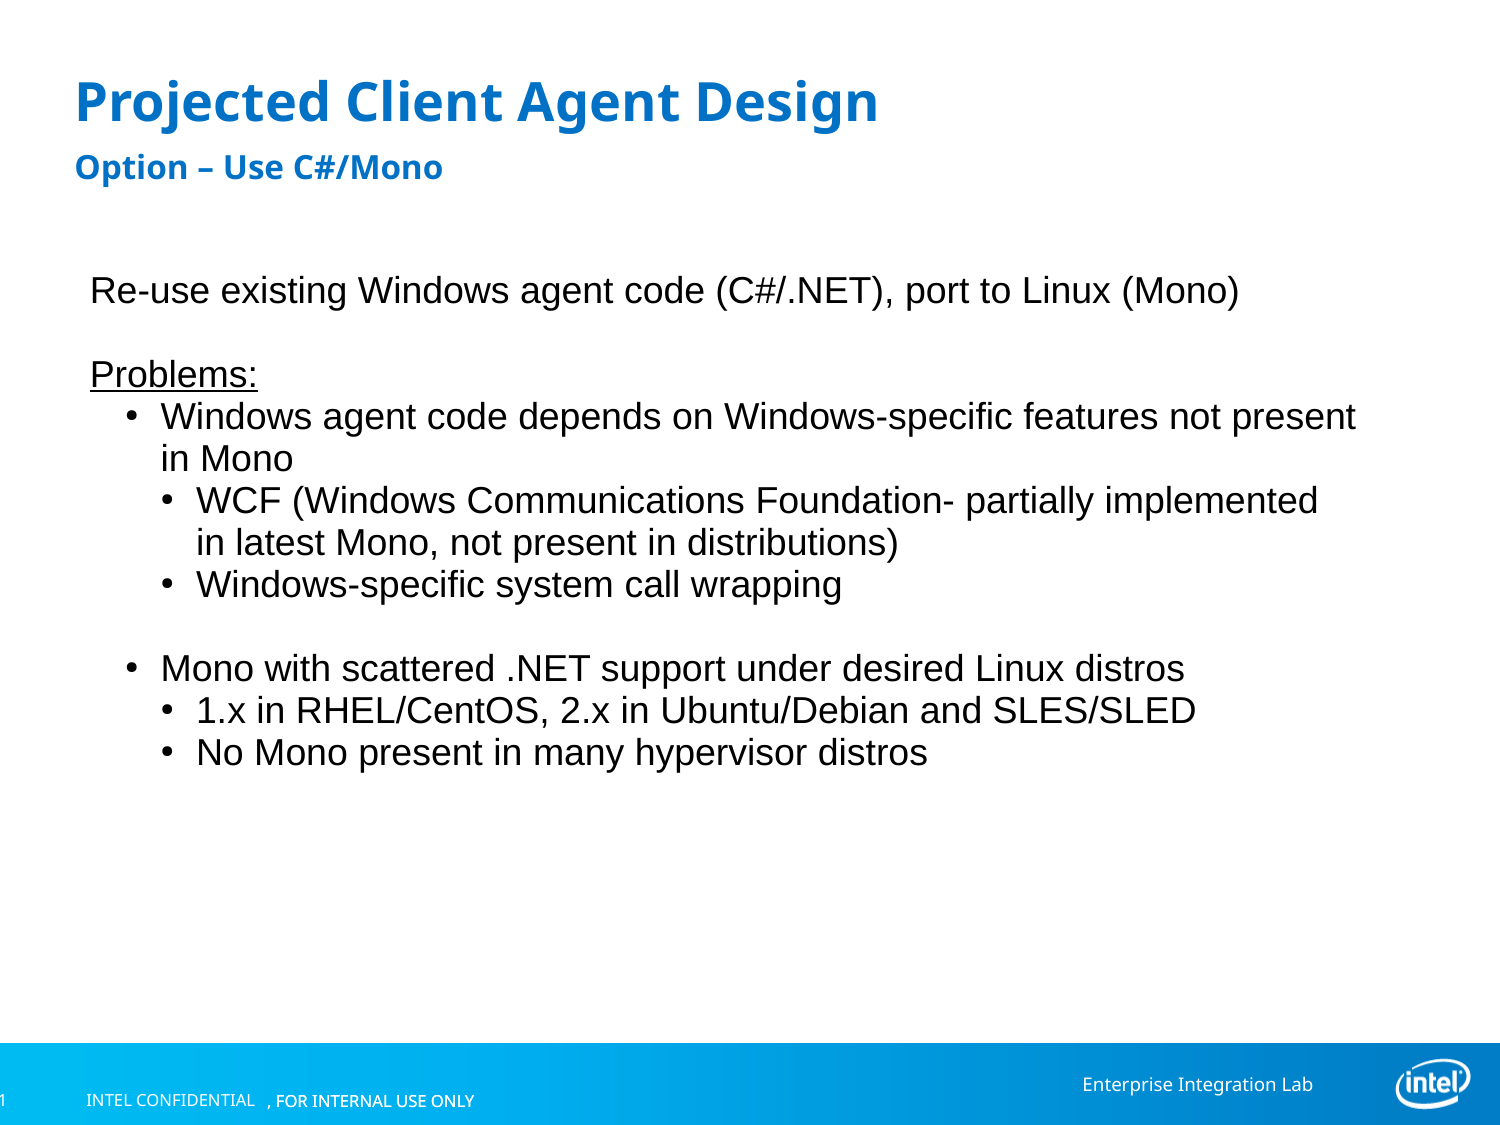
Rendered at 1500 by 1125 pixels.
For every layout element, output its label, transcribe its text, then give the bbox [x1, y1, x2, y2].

picture [1307, 1043, 1314, 1125]
text_box Re-use existing Windows agent code (C#/.NET), port to Linux (Mono) Problems: Windows agent code depends on Windows-specific features not present in Mono WCF (Windows Communications Foundation- partially implemented in latest Mono, not present in distributions) Windows-specific system call wrapping Mono with scattered .NET support under desired Linux distros 1.x in RHEL/CentOS, 2.x in Ubuntu/Debian and SLES/SLED No Mono present in many hypervisor distros [75, 262, 1371, 782]
picture [1304, 1082, 1310, 1090]
title Projected Client Agent Design Option – Use C#/Mono [74, 67, 1425, 213]
picture [1245, 1043, 1252, 1081]
picture [1289, 1043, 1296, 1125]
picture [1245, 1081, 1252, 1125]
picture [1324, 1043, 1500, 1125]
